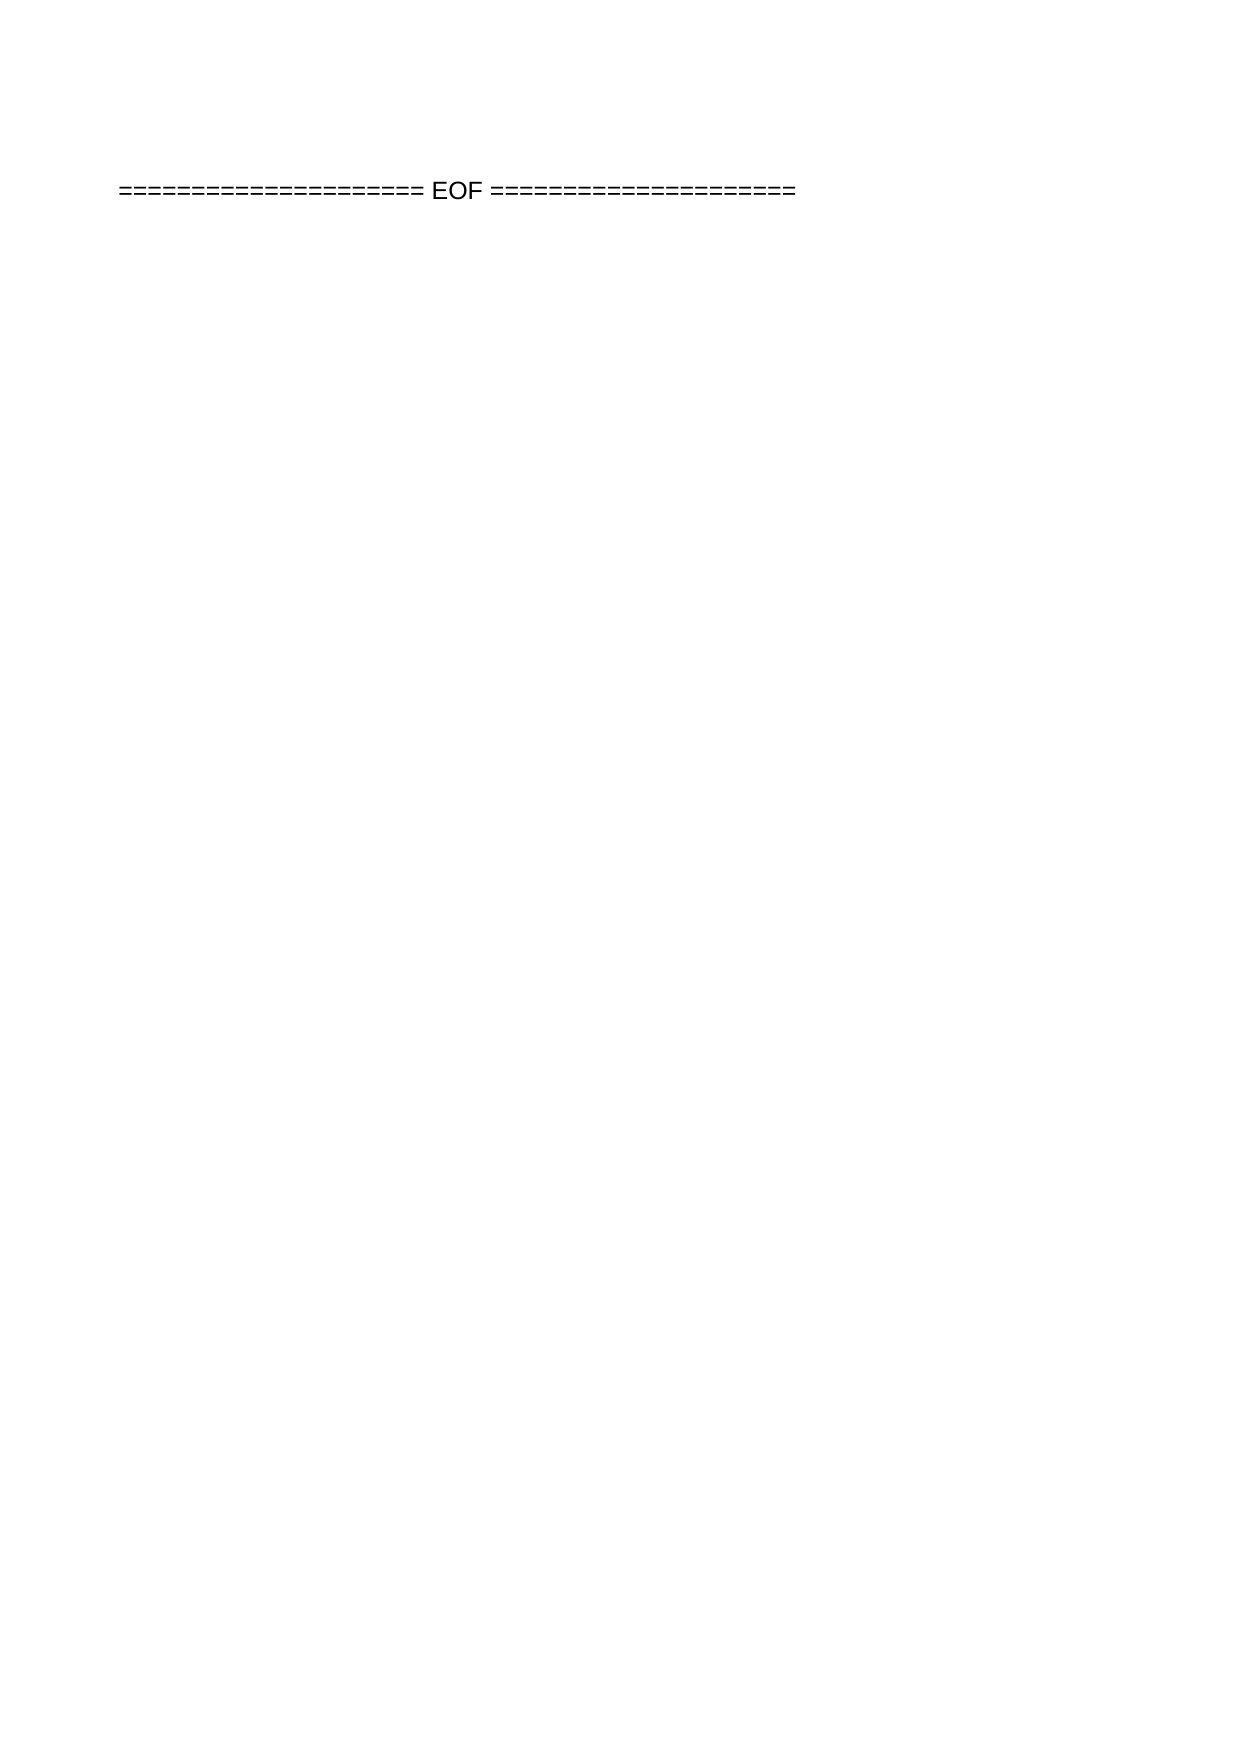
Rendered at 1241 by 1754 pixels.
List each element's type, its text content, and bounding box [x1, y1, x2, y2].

text ===================== EOF ===================== [118, 176, 1122, 204]
